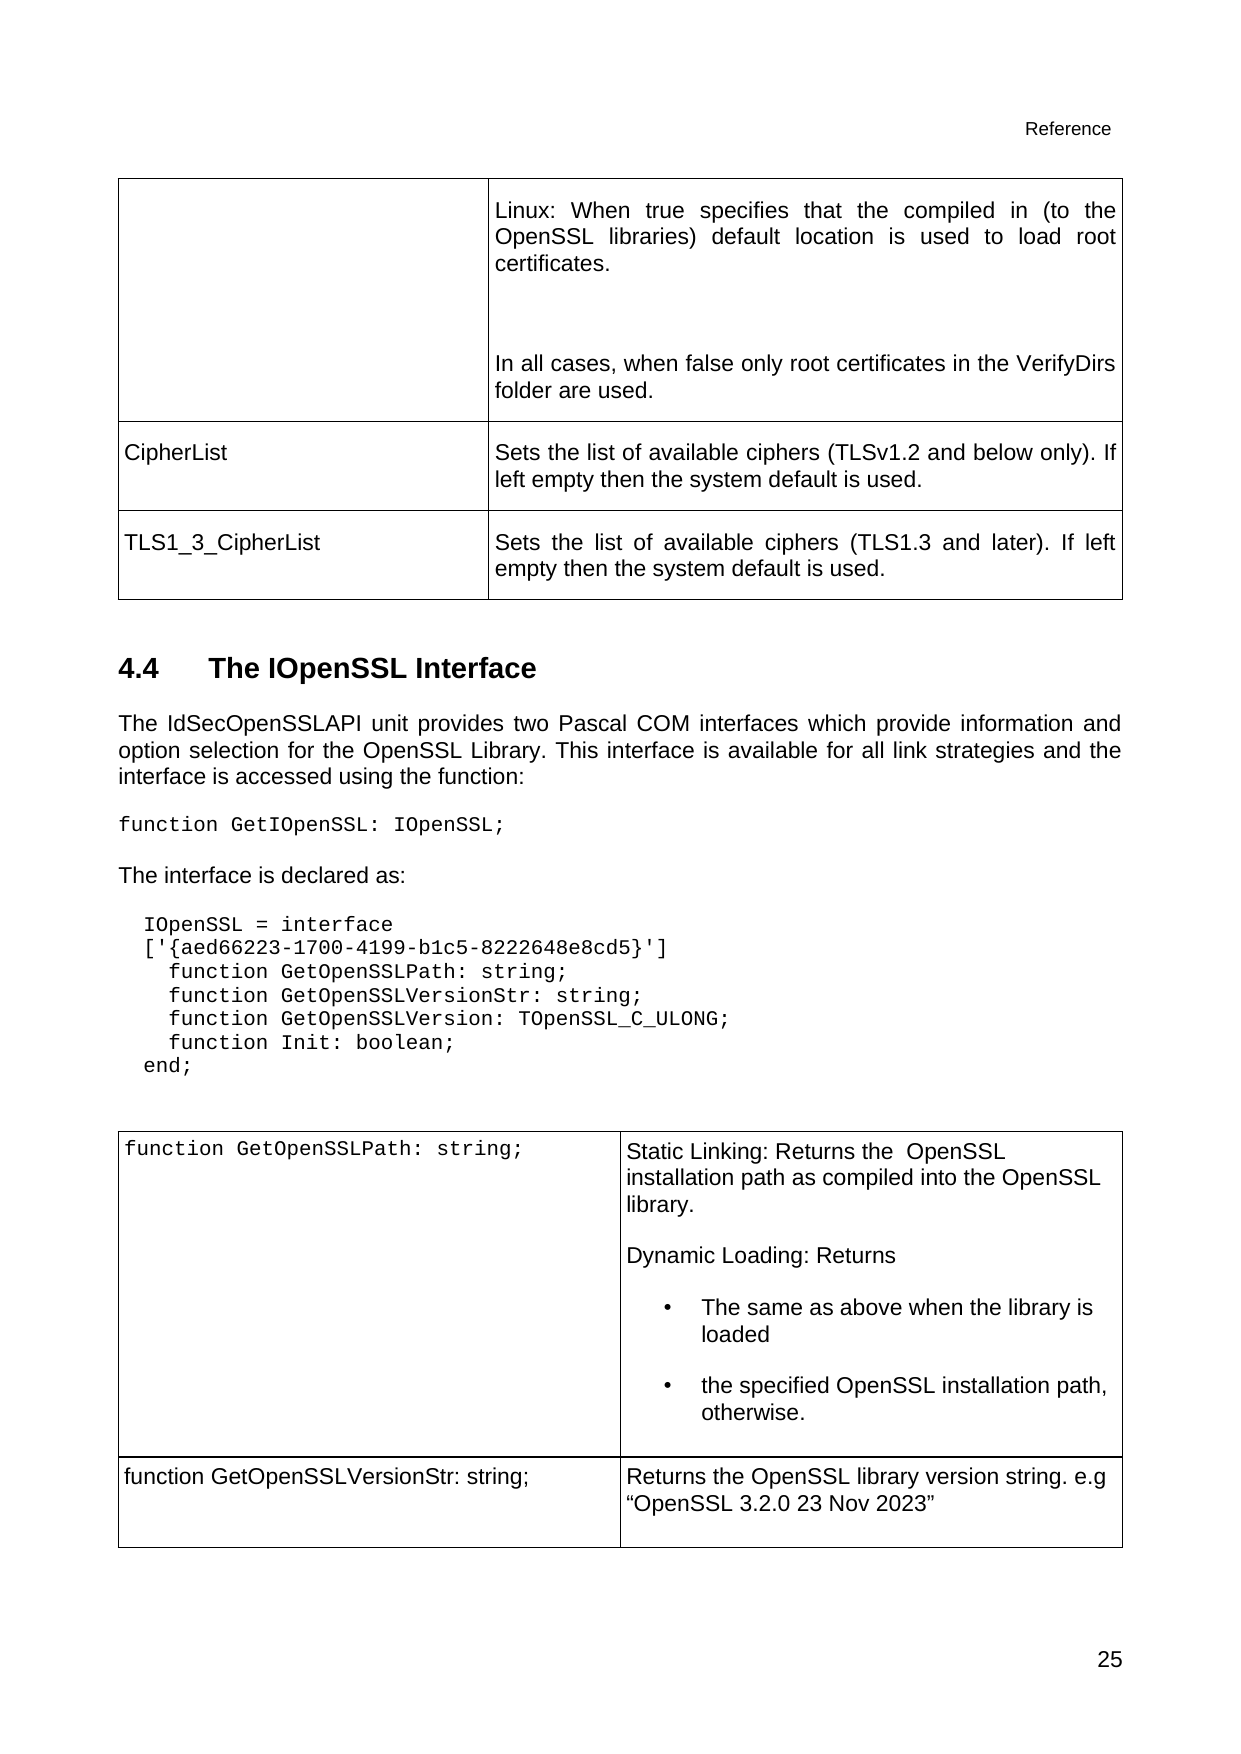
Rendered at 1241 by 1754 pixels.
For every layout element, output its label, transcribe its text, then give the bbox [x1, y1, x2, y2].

table_cell Linux: When true specifies that the compiled in (to the OpenSSL libraries) default location is used to load root certificates. In all cases, when false only root certificates in the VerifyDirs folder are used. [489, 179, 1122, 421]
table_cell Sets the list of available ciphers (TLS1.3 and later). If left empty then the system default is used. [489, 511, 1122, 599]
text ['{aed66223-1700-4199-b1c5-8222648e8cd5}'] [118, 937, 1122, 961]
text The IdSecOpenSSLAPI unit provides two Pascal COM interfaces which provide information and option selection for the OpenSSL Library. This interface is available for all link strategies and the interface is accessed using the function: [118, 710, 1122, 789]
text function GetOpenSSLVersion: TOpenSSL_C_ULONG; [118, 1008, 1122, 1032]
subtitle The IOpenSSL Interface [118, 651, 1122, 685]
text IOpenSSL = interface [118, 914, 1122, 937]
text The interface is declared as: [118, 862, 1122, 888]
text function GetOpenSSLPath: string; [118, 961, 1122, 984]
table_cell Sets the list of available ciphers (TLSv1.2 and below only). If left empty then the system default is used. [489, 422, 1122, 510]
table_header Static Linking: Returns the OpenSSL installation path as compiled into the OpenSSL library. Dynamic Loading: Returns The same as above when the library is loaded the specified OpenSSL installation path, otherwise. [621, 1132, 1122, 1456]
text function Init: boolean; [118, 1032, 1122, 1056]
text end; [118, 1056, 1122, 1079]
text function GetIOpenSSL: IOpenSSL; [118, 814, 1122, 838]
table_cell function GetOpenSSLVersionStr: string; [119, 1458, 620, 1547]
text function GetOpenSSLVersionStr: string; [118, 984, 1122, 1008]
table_header function GetOpenSSLPath: string; [119, 1132, 620, 1456]
table_cell [119, 179, 488, 421]
table_cell Returns the OpenSSL library version string. e.g “OpenSSL 3.2.0 23 Nov 2023” [621, 1458, 1122, 1547]
table_cell TLS1_3_CipherList [119, 511, 488, 599]
table_cell CipherList [119, 422, 488, 510]
